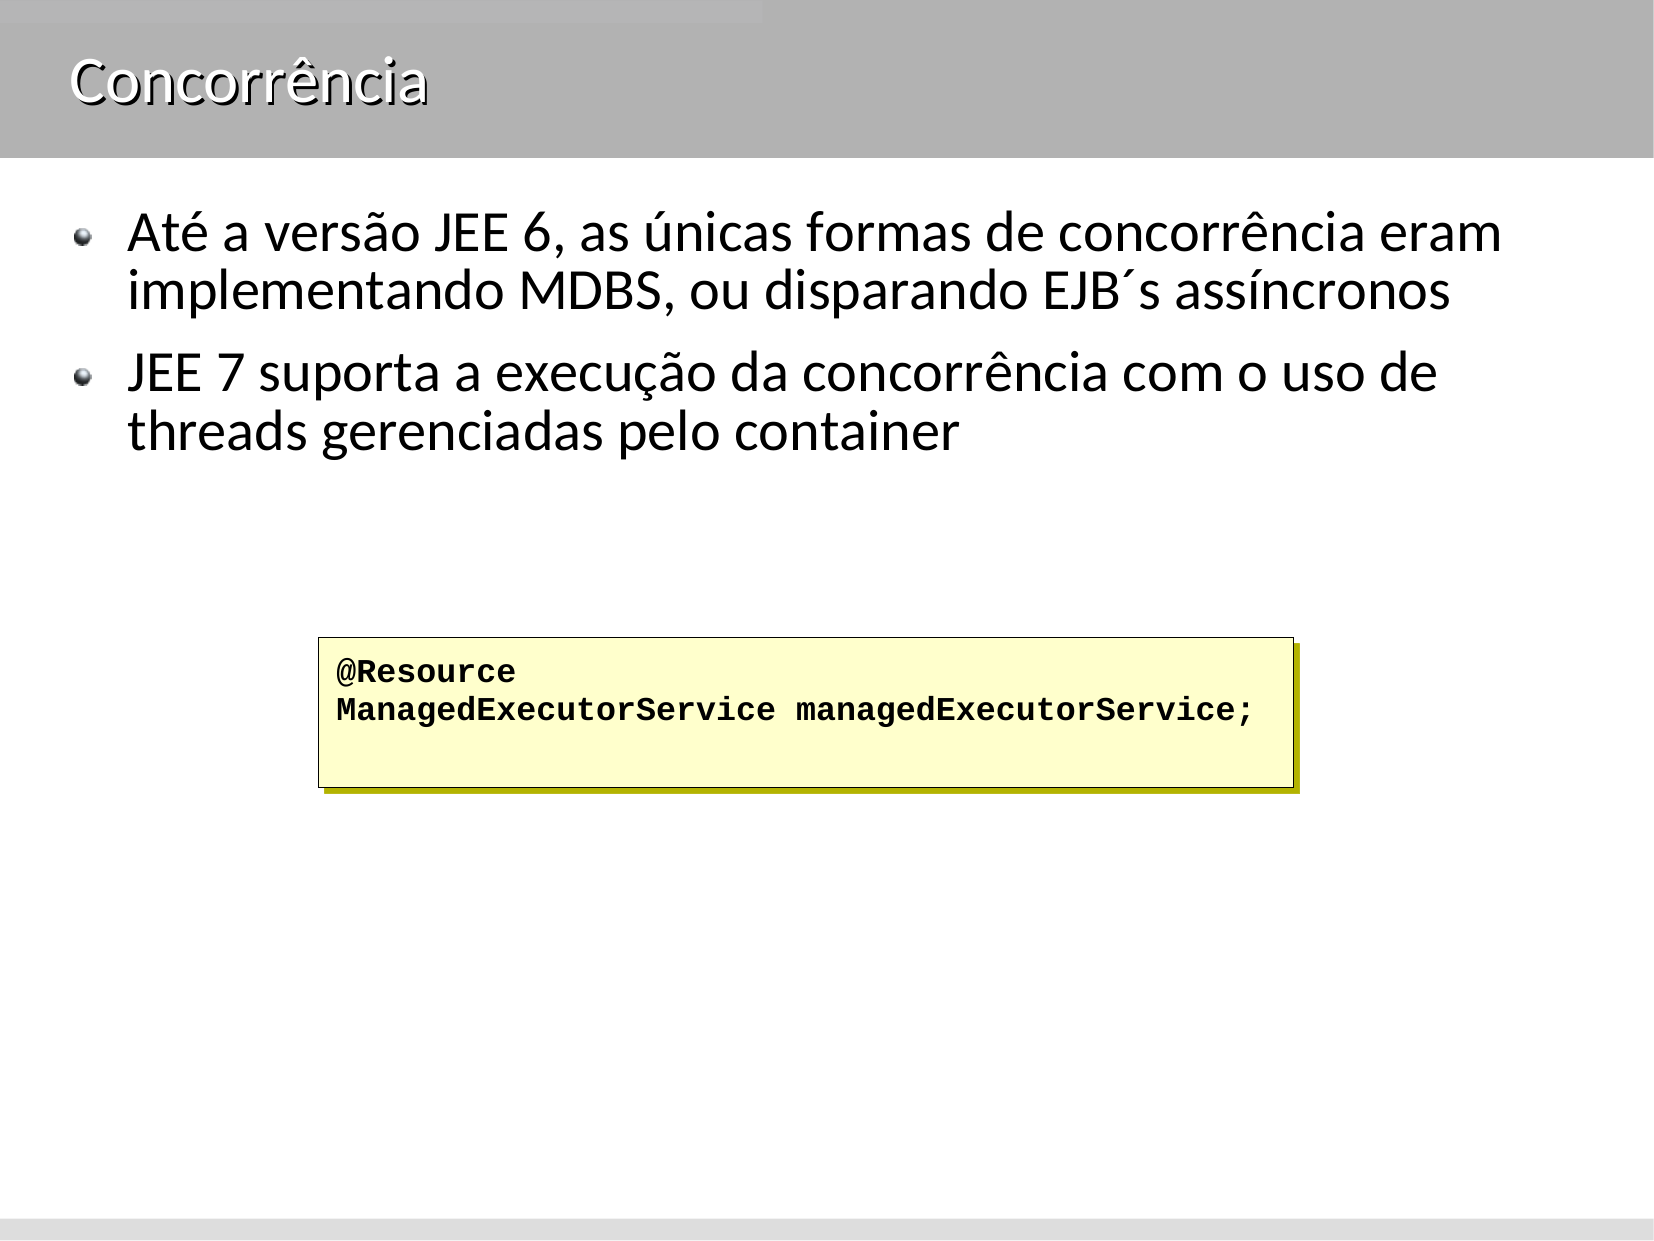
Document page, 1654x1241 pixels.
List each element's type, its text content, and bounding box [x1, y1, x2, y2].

list Até a versão JEE 6, as únicas formas de concorrência eram implementando MDBS, ou disparando EJB´s assíncronos JEE 7 suporta a execução da concorrência com o uso de threads gerenciadas pelo container [56, 207, 1595, 1128]
title Concorrência [70, 11, 1536, 160]
text_box @Resource ManagedExecutorService managedExecutorService; [318, 637, 1294, 788]
